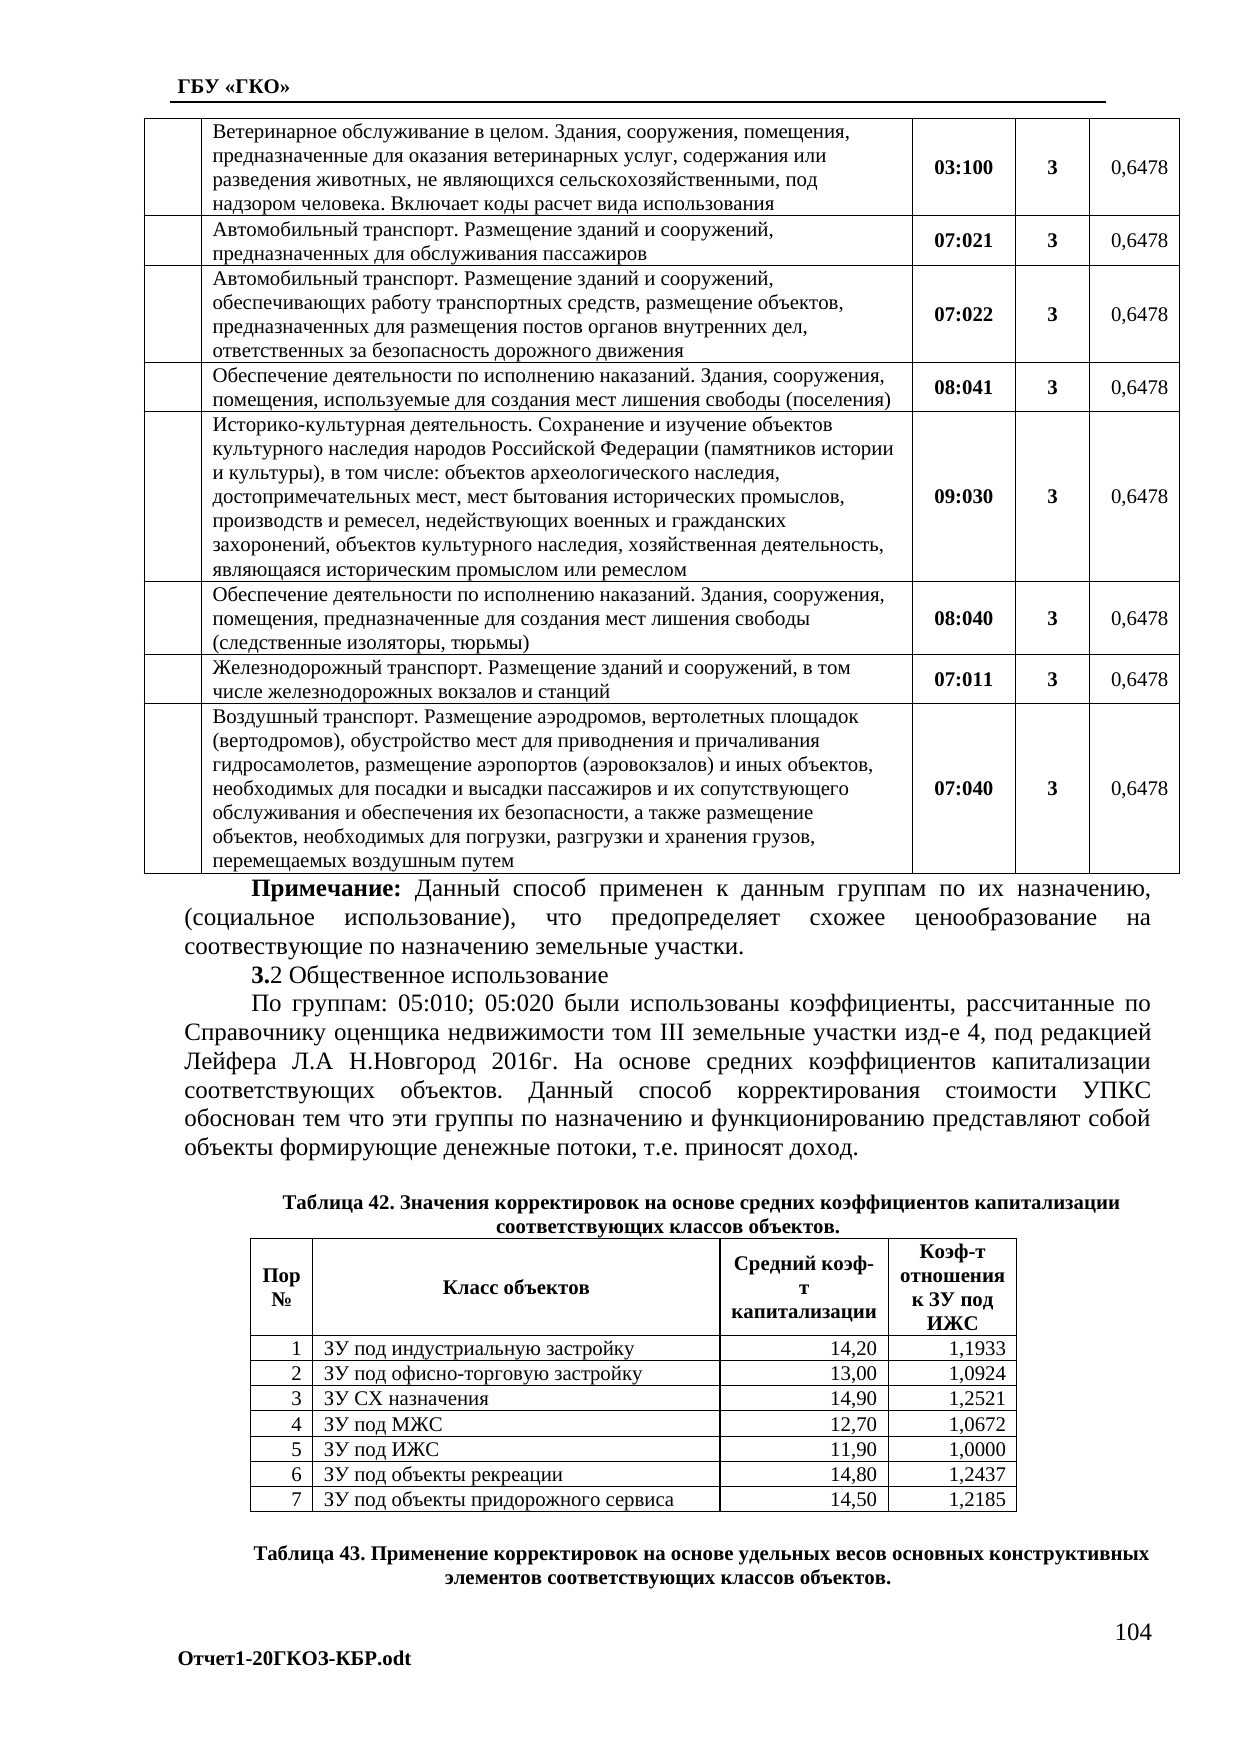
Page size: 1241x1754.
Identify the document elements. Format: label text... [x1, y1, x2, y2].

table_cell 0,6478 [1090, 363, 1179, 411]
table_cell 14,50 [721, 1487, 888, 1511]
table_cell 3 [1016, 704, 1089, 872]
table_cell 1,2185 [889, 1487, 1016, 1511]
table_cell 2 [251, 1361, 312, 1385]
table_cell 1,2437 [889, 1462, 1016, 1486]
table_cell 0,6478 [1090, 216, 1179, 264]
table_cell 08:041 [913, 363, 1015, 411]
table_cell 3 [1016, 363, 1089, 411]
table_cell 1,2521 [889, 1386, 1016, 1410]
table_cell 1 [251, 1336, 312, 1360]
table_cell 6 [251, 1462, 312, 1486]
table_cell [145, 704, 201, 872]
table_cell ЗУ под МЖС [313, 1411, 719, 1436]
table_cell 07:022 [913, 266, 1015, 362]
table_cell 14,20 [721, 1336, 888, 1360]
table_cell Воздушный транспорт. Размещение аэродромов, вертолетных площадок (вертодромов), обустройство мест для приводнения и причаливания гидросамолетов, размещение аэропортов (аэровокзалов) и иных объектов, необходимых для посадки и высадки пассажиров и их сопутствующего обслуживания и обеспечения их безопасности, а также размещение объектов, необходимых для погрузки, разгрузки и хранения грузов, перемещаемых воздушным путем [202, 704, 912, 872]
table_cell [145, 363, 201, 411]
table_cell 12,70 [721, 1411, 888, 1436]
table_cell [145, 119, 201, 215]
table_cell [145, 216, 201, 264]
table_cell Обеспечение деятельности по исполнению наказаний. Здания, сооружения, помещения, используемые для создания мест лишения свободы (поселения) [202, 363, 912, 411]
table_cell 1,0672 [889, 1411, 1016, 1436]
table_cell Автомобильный транспорт. Размещение зданий и сооружений, предназначенных для обслуживания пассажиров [202, 216, 912, 264]
text По группам: 05:010; 05:020 были использованы коэффициенты, рассчитанные по Справочнику оценщика недвижимости том III земельные участки изд-е 4, под редакцией Лейфера Л.А Н.Новгород 2016г. На основе средних коэффициентов капитализации соответствующих объектов. Данный способ корректирования стоимости УПКС обоснован тем что эти группы по назначению и функционированию представляют собой объекты формирующие денежные потоки, т.е. приносят доход. [184, 988, 1152, 1161]
text Таблица 42. Значения корректировок на основе средних коэффициентов капитализации соответствующих классов объектов. [184, 1190, 1152, 1238]
table_cell ЗУ под офисно-торговую застройку [313, 1361, 719, 1385]
table_cell Автомобильный транспорт. Размещение зданий и сооружений, обеспечивающих работу транспортных средств, размещение объектов, предназначенных для размещения постов органов внутренних дел, ответственных за безопасность дорожного движения [202, 266, 912, 362]
table_cell 3 [1016, 412, 1089, 581]
table_cell [145, 582, 201, 654]
table_cell 07:021 [913, 216, 1015, 264]
text Таблица 43. Применение корректировок на основе удельных весов основных конструктивных элементов соответствующих классов объектов. [184, 1541, 1152, 1589]
table_cell ЗУ под объекты рекреации [313, 1462, 719, 1486]
table_cell ЗУ под индустриальную застройку [313, 1336, 719, 1360]
table_cell [145, 266, 201, 362]
table_cell Ветеринарное обслуживание в целом. Здания, сооружения, помещения, предназначенные для оказания ветеринарных услуг, содержания или разведения животных, не являющихся сельскохозяйственными, под надзором человека. Включает коды расчет вида использования [202, 119, 912, 215]
table_cell 3 [1016, 655, 1089, 703]
table_cell 14,90 [721, 1386, 888, 1410]
table_cell [145, 655, 201, 703]
table_cell 08:040 [913, 582, 1015, 654]
table_cell 0,6478 [1090, 266, 1179, 362]
table_cell 3 [251, 1386, 312, 1410]
text Примечание: Данный способ применен к данным группам по их назначению, (социальное использование), что предопределяет схожее ценообразование на соотвествующие по назначению земельные участки. [184, 874, 1152, 960]
table_cell 3 [1016, 216, 1089, 264]
table_cell 3 [1016, 119, 1089, 215]
table_cell Обеспечение деятельности по исполнению наказаний. Здания, сооружения, помещения, предназначенные для создания мест лишения свободы (следственные изоляторы, тюрьмы) [202, 582, 912, 654]
table_cell 1,0924 [889, 1361, 1016, 1385]
table_cell 0,6478 [1090, 655, 1179, 703]
table_cell 1,1933 [889, 1336, 1016, 1360]
table_header Класс объектов [313, 1239, 719, 1335]
table_cell ЗУ СХ назначения [313, 1386, 719, 1410]
table_cell 07:011 [913, 655, 1015, 703]
table_header Средний коэф-т капитализации [721, 1239, 888, 1335]
table_cell 0,6478 [1090, 704, 1179, 872]
table_header Пор № [251, 1239, 312, 1335]
table_cell 7 [251, 1487, 312, 1511]
table_cell 1,0000 [889, 1437, 1016, 1461]
table_cell Историко-культурная деятельность. Сохранение и изучение объектов культурного наследия народов Российской Федерации (памятников истории и культуры), в том числе: объектов археологического наследия, достопримечательных мест, мест бытования исторических промыслов, производств и ремесел, недействующих военных и гражданских захоронений, объектов культурного наследия, хозяйственная деятельность, являющаяся историческим промыслом или ремеслом [202, 412, 912, 581]
text 3.2 Общественное использование [184, 960, 1152, 988]
table_cell [145, 412, 201, 581]
table_cell 11,90 [721, 1437, 888, 1461]
table_cell 3 [1016, 582, 1089, 654]
table_cell 0,6478 [1090, 582, 1179, 654]
table_cell 09:030 [913, 412, 1015, 581]
table_cell 0,6478 [1090, 412, 1179, 581]
table_cell 07:040 [913, 704, 1015, 872]
table_header Коэф-т отношения к ЗУ под ИЖС [889, 1239, 1016, 1335]
table_cell 13,00 [721, 1361, 888, 1385]
table_cell 14,80 [721, 1462, 888, 1486]
table_cell 0,6478 [1090, 119, 1179, 215]
table_cell 3 [1016, 266, 1089, 362]
table_cell 5 [251, 1437, 312, 1461]
table_cell 03:100 [913, 119, 1015, 215]
table_cell ЗУ под объекты придорожного сервиса [313, 1487, 719, 1511]
table_cell ЗУ под ИЖС [313, 1437, 719, 1461]
table_cell Железнодорожный транспорт. Размещение зданий и сооружений, в том числе железнодорожных вокзалов и станций [202, 655, 912, 703]
table_cell 4 [251, 1411, 312, 1436]
